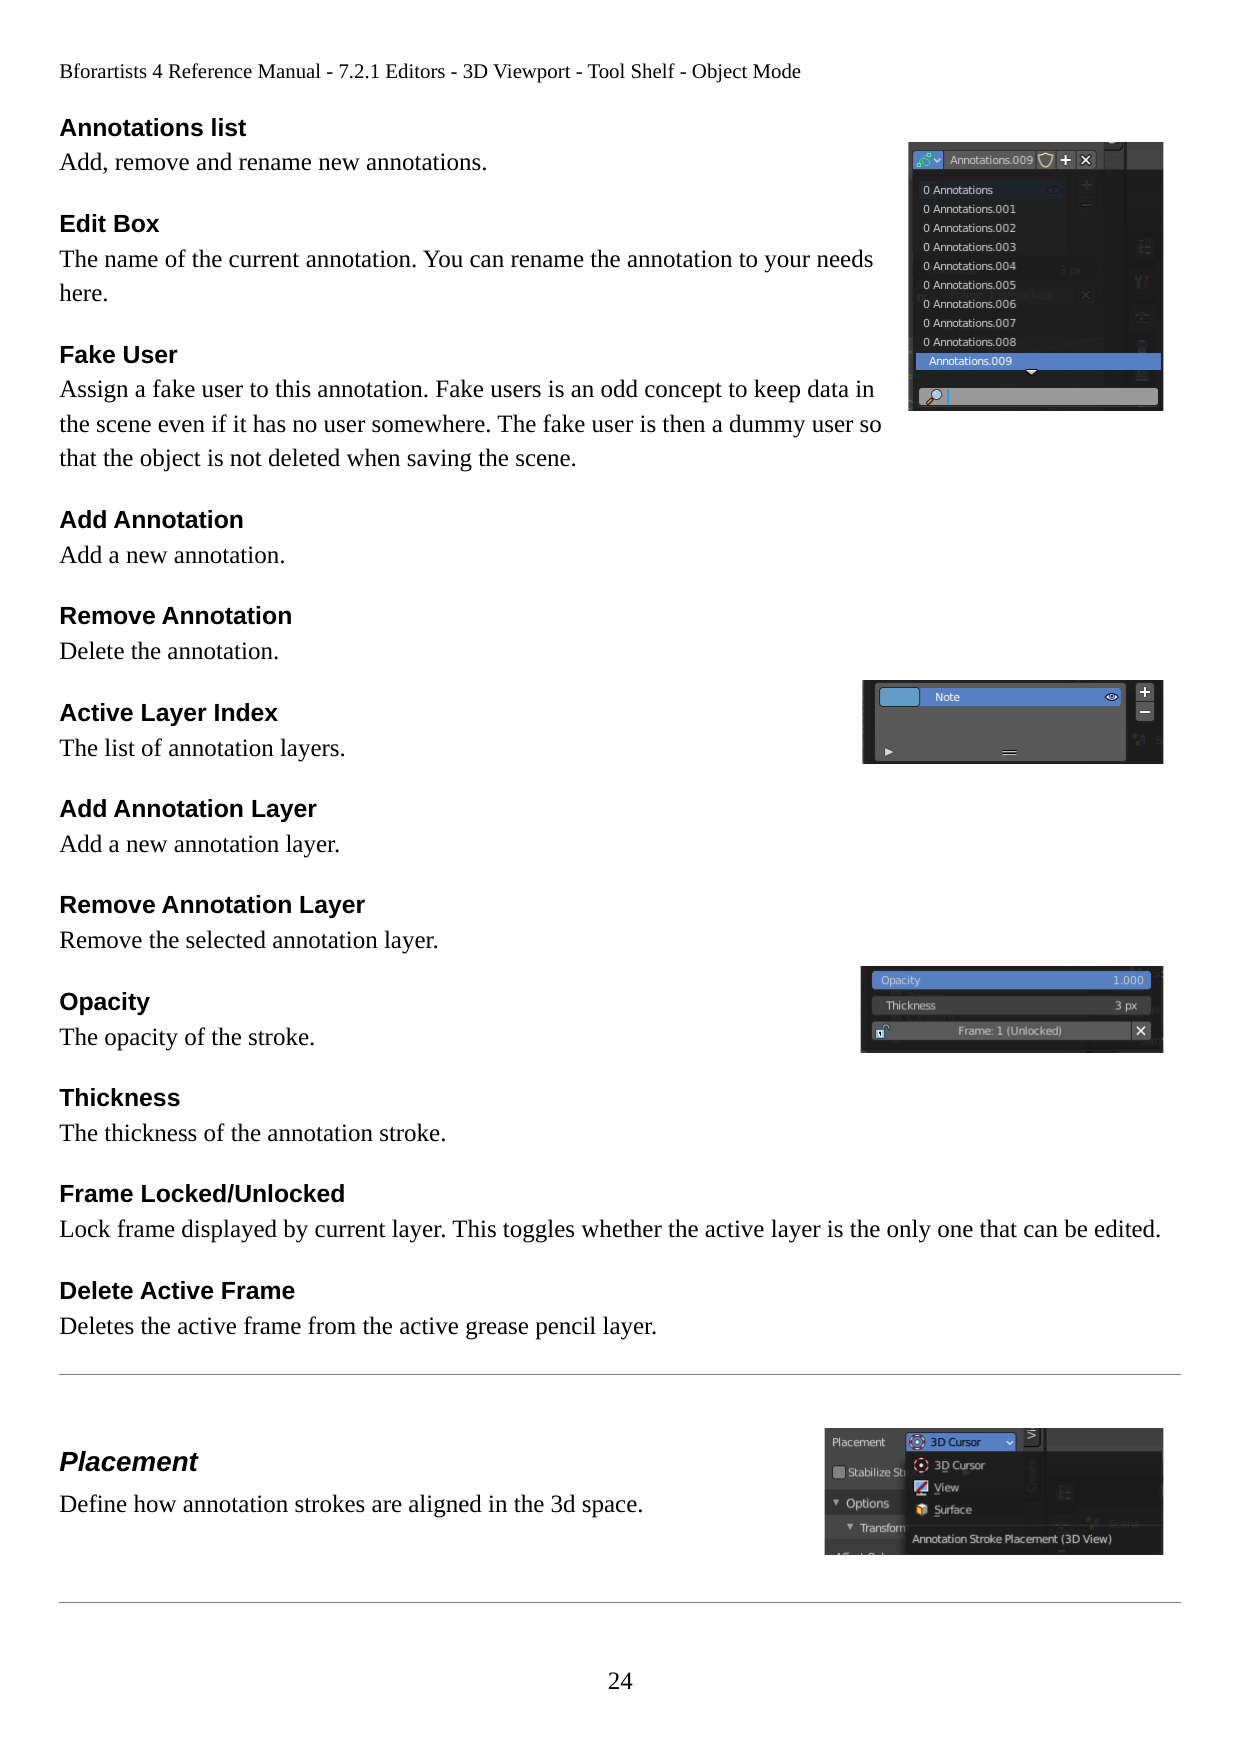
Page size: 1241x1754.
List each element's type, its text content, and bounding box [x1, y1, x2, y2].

subtitle Add Annotation Layer [59, 794, 1181, 823]
subtitle Remove Annotation Layer [59, 891, 1181, 919]
subtitle Annotations list [59, 113, 1181, 141]
text The opacity of the stroke. [59, 1022, 860, 1050]
text Delete the annotation. [59, 636, 1181, 665]
text Assign a fake user to this annotation. Fake users is an odd concept to keep data in the scene even if it has no user somewhere. The fake user is then a dummy user so that the object is not deleted when saving the scene. [59, 374, 1181, 472]
text Lock frame displayed by current layer. This toggles whether the active layer is the only one that can be edited. [59, 1214, 1181, 1243]
subtitle Placement [59, 1445, 824, 1477]
subtitle Edit Box [59, 209, 908, 237]
text Define how annotation strokes are aligned in the 3d space. [59, 1489, 824, 1518]
subtitle Frame Locked/Unlocked [59, 1179, 1181, 1208]
picture [860, 966, 1164, 1053]
subtitle [1164, 1445, 1181, 1477]
picture [824, 1428, 1164, 1555]
subtitle [1164, 340, 1181, 368]
subtitle Remove Annotation [59, 601, 1181, 630]
subtitle Thickness [59, 1083, 1181, 1112]
subtitle Delete Active Frame [59, 1276, 1181, 1304]
text Remove the selected annotation layer. [59, 925, 1181, 954]
text The thickness of the annotation stroke. [59, 1118, 1181, 1147]
text The name of the current annotation. You can rename the annotation to your needs here. [59, 244, 908, 307]
text Add, remove and rename new annotations. [59, 147, 908, 176]
subtitle Opacity [59, 987, 860, 1015]
picture [908, 142, 1164, 411]
text Add a new annotation. [59, 540, 1181, 569]
text Add a new annotation layer. [59, 829, 1181, 858]
subtitle Active Layer Index [59, 698, 862, 726]
subtitle [1164, 698, 1181, 726]
subtitle [1164, 987, 1181, 1015]
subtitle Fake User [59, 340, 908, 368]
text Deletes the active frame from the active grease pencil layer. [59, 1311, 1181, 1339]
picture [862, 680, 1164, 764]
text The list of annotation layers. [59, 733, 862, 761]
subtitle [1164, 209, 1181, 237]
subtitle Add Annotation [59, 505, 1181, 534]
